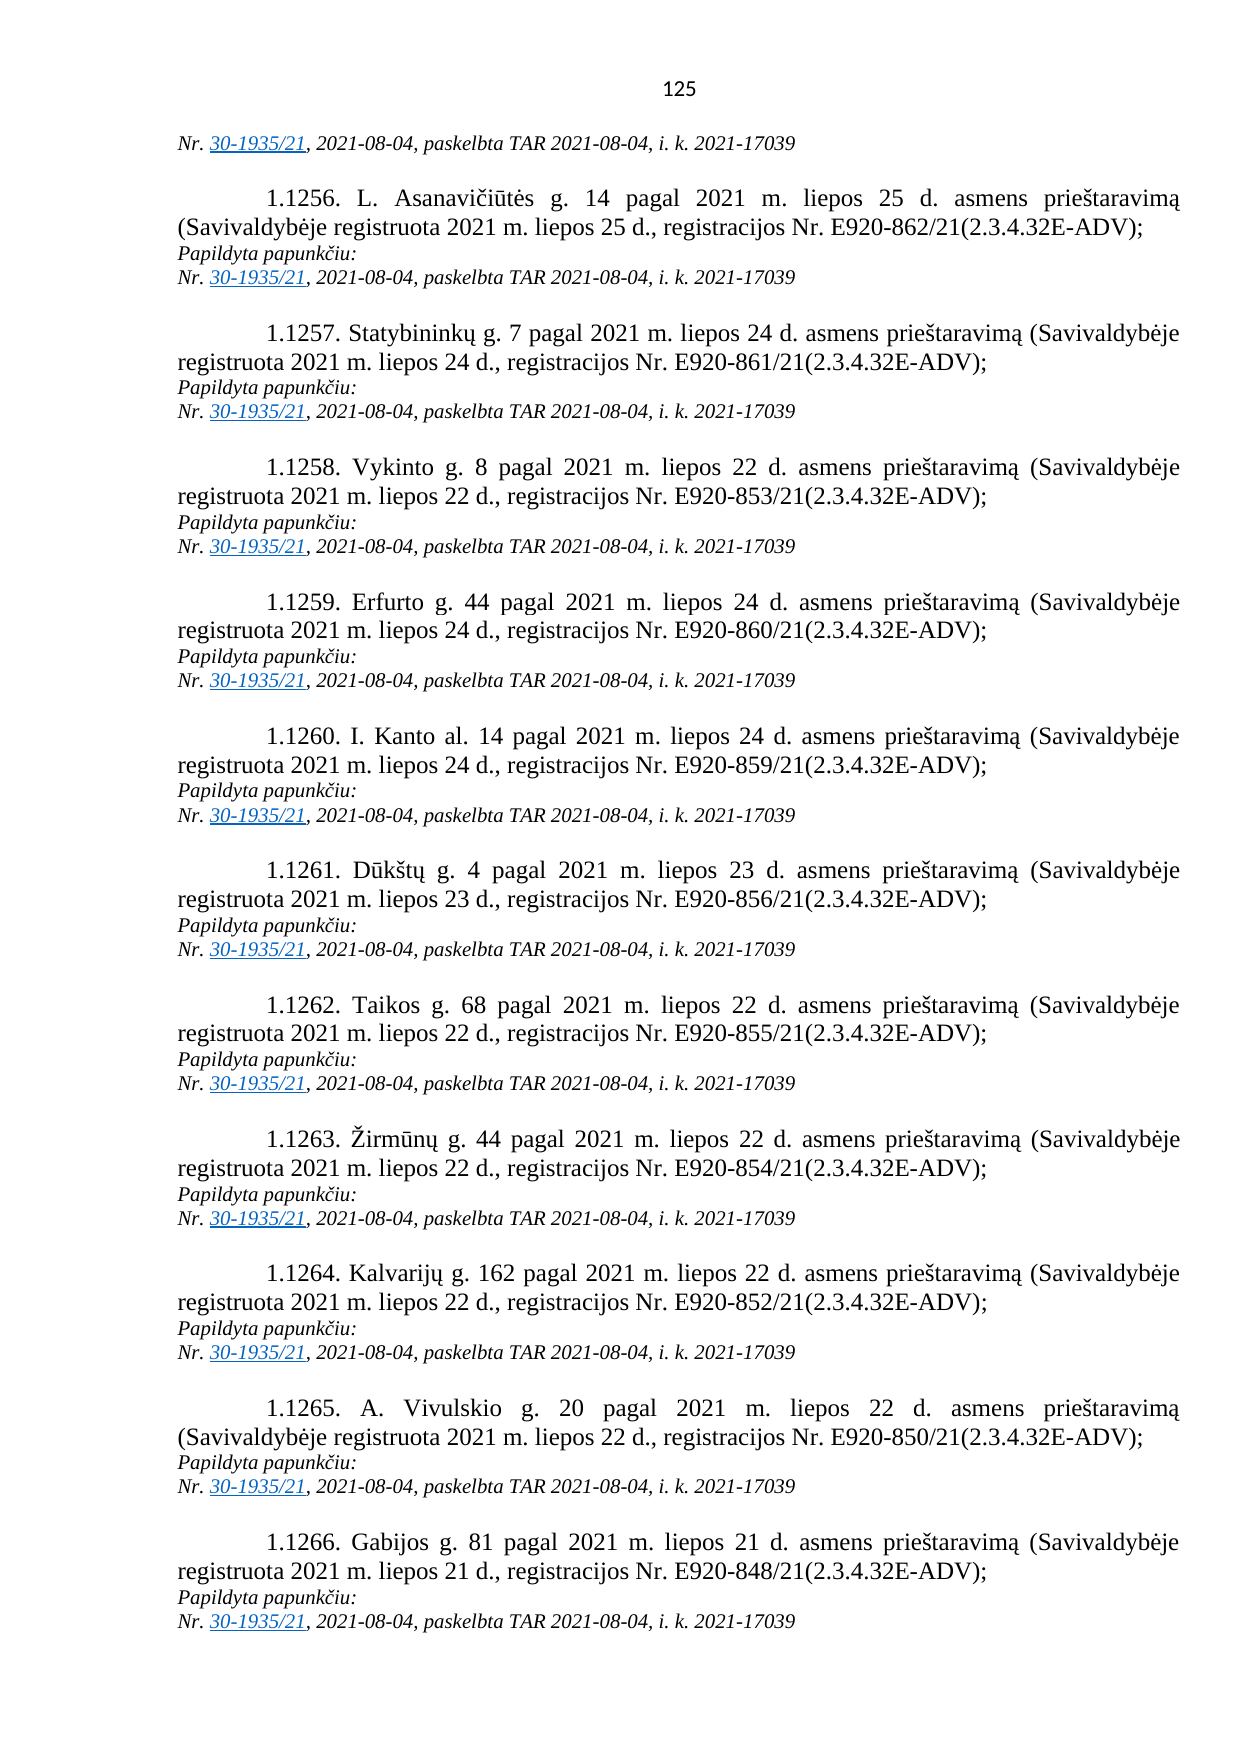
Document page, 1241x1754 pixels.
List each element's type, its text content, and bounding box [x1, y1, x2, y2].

text Nr. 30-1935/21, 2021-08-04, paskelbta TAR 2021-08-04, i. k. 2021-17039 [177, 1071, 1181, 1095]
text 1.1261. Dūkštų g. 4 pagal 2021 m. liepos 23 d. asmens prieštaravimą (Savivaldybėje registruota 2021 m. liepos 23 d., registracijos Nr. E920-856/21(2.3.4.32E-ADV); [177, 855, 1181, 913]
text 1.1262. Taikos g. 68 pagal 2021 m. liepos 22 d. asmens prieštaravimą (Savivaldybėje registruota 2021 m. liepos 22 d., registracijos Nr. E920-855/21(2.3.4.32E-ADV); [177, 990, 1181, 1047]
text Nr. 30-1935/21, 2021-08-04, paskelbta TAR 2021-08-04, i. k. 2021-17039 [177, 1609, 1181, 1633]
text Papildyta papunkčiu: [177, 1047, 1181, 1071]
text Papildyta papunkčiu: [177, 1450, 1181, 1474]
text Nr. 30-1935/21, 2021-08-04, paskelbta TAR 2021-08-04, i. k. 2021-17039 [177, 1206, 1181, 1230]
text Nr. 30-1935/21, 2021-08-04, paskelbta TAR 2021-08-04, i. k. 2021-17039 [177, 265, 1181, 289]
text Nr. 30-1935/21, 2021-08-04, paskelbta TAR 2021-08-04, i. k. 2021-17039 [177, 937, 1181, 961]
text 1.1263. Žirmūnų g. 44 pagal 2021 m. liepos 22 d. asmens prieštaravimą (Savivaldybėje registruota 2021 m. liepos 22 d., registracijos Nr. E920-854/21(2.3.4.32E-ADV); [177, 1124, 1181, 1182]
text Nr. 30-1935/21, 2021-08-04, paskelbta TAR 2021-08-04, i. k. 2021-17039 [177, 668, 1181, 692]
text Papildyta papunkčiu: [177, 1316, 1181, 1340]
text Papildyta papunkčiu: [177, 241, 1181, 265]
text Papildyta papunkčiu: [177, 913, 1181, 937]
text 1.1257. Statybininkų g. 7 pagal 2021 m. liepos 24 d. asmens prieštaravimą (Savivaldybėje registruota 2021 m. liepos 24 d., registracijos Nr. E920-861/21(2.3.4.32E-ADV); [177, 318, 1181, 375]
text Nr. 30-1935/21, 2021-08-04, paskelbta TAR 2021-08-04, i. k. 2021-17039 [177, 399, 1181, 423]
text Nr. 30-1935/21, 2021-08-04, paskelbta TAR 2021-08-04, i. k. 2021-17039 [177, 1340, 1181, 1364]
text 1.1266. Gabijos g. 81 pagal 2021 m. liepos 21 d. asmens prieštaravimą (Savivaldybėje registruota 2021 m. liepos 21 d., registracijos Nr. E920-848/21(2.3.4.32E-ADV); [177, 1527, 1181, 1585]
text Nr. 30-1935/21, 2021-08-04, paskelbta TAR 2021-08-04, i. k. 2021-17039 [177, 1474, 1181, 1498]
text 1.1265. A. Vivulskio g. 20 pagal 2021 m. liepos 22 d. asmens prieštaravimą (Savivaldybėje registruota 2021 m. liepos 22 d., registracijos Nr. E920-850/21(2.3.4.32E-ADV); [177, 1393, 1181, 1450]
text Papildyta papunkčiu: [177, 375, 1181, 399]
text Papildyta papunkčiu: [177, 510, 1181, 534]
text Papildyta papunkčiu: [177, 778, 1181, 802]
text Nr. 30-1935/21, 2021-08-04, paskelbta TAR 2021-08-04, i. k. 2021-17039 [177, 802, 1181, 827]
text Papildyta papunkčiu: [177, 1182, 1181, 1206]
text 1.1260. I. Kanto al. 14 pagal 2021 m. liepos 24 d. asmens prieštaravimą (Savivaldybėje registruota 2021 m. liepos 24 d., registracijos Nr. E920-859/21(2.3.4.32E-ADV); [177, 721, 1181, 778]
text Papildyta papunkčiu: [177, 1585, 1181, 1609]
text 1.1256. L. Asanavičiūtės g. 14 pagal 2021 m. liepos 25 d. asmens prieštaravimą (Savivaldybėje registruota 2021 m. liepos 25 d., registracijos Nr. E920-862/21(2.3.4.32E-ADV); [177, 183, 1181, 241]
text Nr. 30-1935/21, 2021-08-04, paskelbta TAR 2021-08-04, i. k. 2021-17039 [177, 131, 1181, 155]
text 1.1264. Kalvarijų g. 162 pagal 2021 m. liepos 22 d. asmens prieštaravimą (Savivaldybėje registruota 2021 m. liepos 22 d., registracijos Nr. E920-852/21(2.3.4.32E-ADV); [177, 1258, 1181, 1316]
text Papildyta papunkčiu: [177, 644, 1181, 668]
text Nr. 30-1935/21, 2021-08-04, paskelbta TAR 2021-08-04, i. k. 2021-17039 [177, 534, 1181, 558]
text 1.1259. Erfurto g. 44 pagal 2021 m. liepos 24 d. asmens prieštaravimą (Savivaldybėje registruota 2021 m. liepos 24 d., registracijos Nr. E920-860/21(2.3.4.32E-ADV); [177, 587, 1181, 644]
text 1.1258. Vykinto g. 8 pagal 2021 m. liepos 22 d. asmens prieštaravimą (Savivaldybėje registruota 2021 m. liepos 22 d., registracijos Nr. E920-853/21(2.3.4.32E-ADV); [177, 452, 1181, 510]
